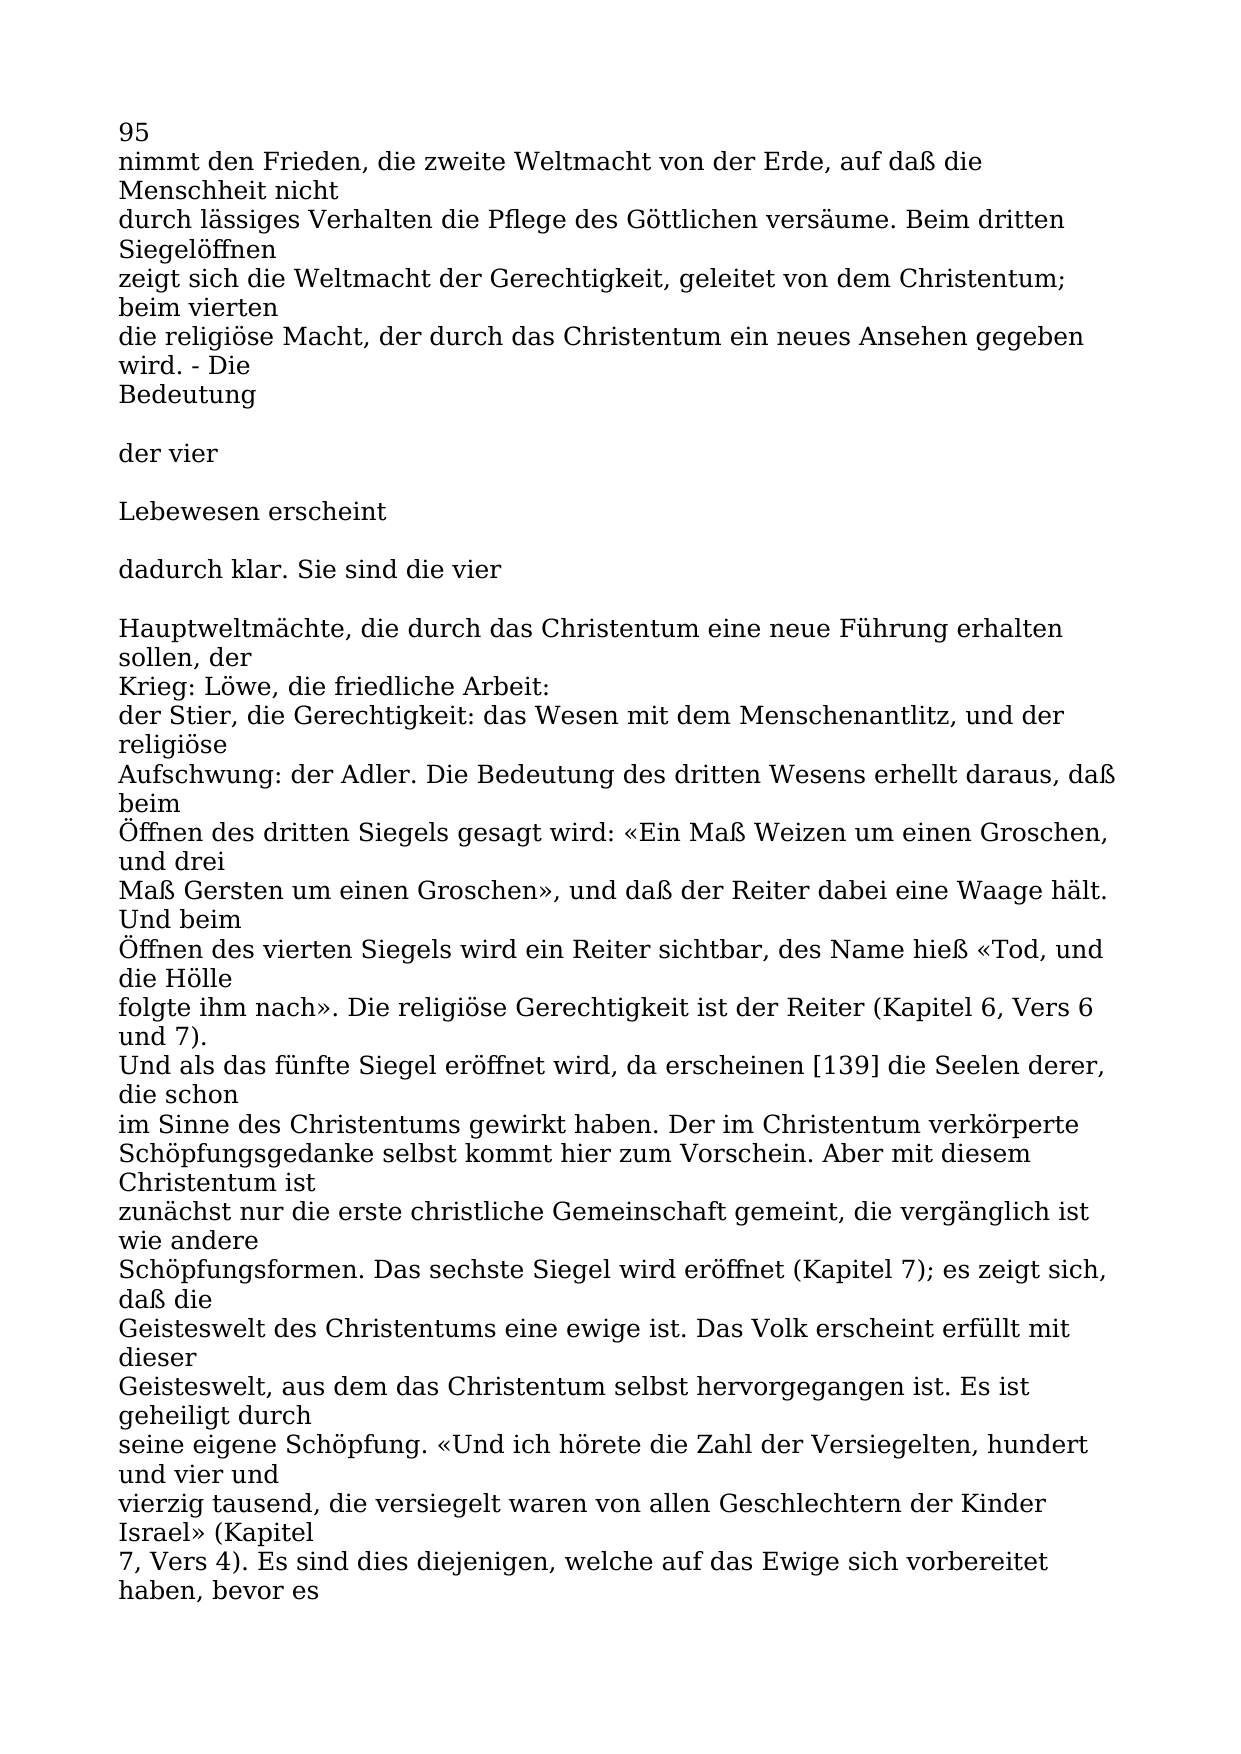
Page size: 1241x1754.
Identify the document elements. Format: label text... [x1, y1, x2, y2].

text Schöpfungsformen. Das sechste Siegel wird eröffnet (Kapitel 7); es zeigt sich, daß die [118, 1256, 1122, 1314]
text Lebewesen erscheint [118, 497, 1122, 526]
text die religiöse Macht, der durch das Christentum ein neues Ansehen gegeben wird. - Die [118, 322, 1122, 381]
text Bedeutung [118, 381, 1122, 410]
text Geisteswelt des Christentums eine ewige ist. Das Volk erscheint erfüllt mit dieser [118, 1314, 1122, 1372]
text Und als das fünfte Siegel eröffnet wird, da erscheinen [139] die Seelen derer, die schon [118, 1051, 1122, 1110]
text im Sinne des Christentums gewirkt haben. Der im Christentum verkörperte [118, 1110, 1122, 1139]
text seine eigene Schöpfung. «Und ich hörete die Zahl der Versiegelten, hundert und vier und [118, 1431, 1122, 1489]
text Öffnen des dritten Siegels gesagt wird: «Ein Maß Weizen um einen Groschen, und drei [118, 818, 1122, 876]
text folgte ihm nach». Die religiöse Gerechtigkeit ist der Reiter (Kapitel 6, Vers 6 und 7). [118, 993, 1122, 1051]
text 95 [118, 118, 1122, 147]
text Krieg: Löwe, die friedliche Arbeit: [118, 672, 1122, 701]
text zunächst nur die erste christliche Gemeinschaft gemeint, die vergänglich ist wie andere [118, 1197, 1122, 1256]
text Schöpfungsgedanke selbst kommt hier zum Vorschein. Aber mit diesem Christentum ist [118, 1139, 1122, 1197]
text der vier [118, 439, 1122, 468]
text durch lässiges Verhalten die Pflege des Göttlichen versäume. Beim dritten Siegelöffnen [118, 206, 1122, 264]
text Geisteswelt, aus dem das Christentum selbst hervorgegangen ist. Es ist geheiligt durch [118, 1372, 1122, 1431]
text vierzig tausend, die versiegelt waren von allen Geschlechtern der Kinder Israel» (Kapitel [118, 1489, 1122, 1547]
text Öffnen des vierten Siegels wird ein Reiter sichtbar, des Name hieß «Tod, und die Hölle [118, 935, 1122, 993]
text dadurch klar. Sie sind die vier [118, 556, 1122, 585]
text Hauptweltmächte, die durch das Christentum eine neue Führung erhalten sollen, der [118, 614, 1122, 672]
text Aufschwung: der Adler. Die Bedeutung des dritten Wesens erhellt daraus, daß beim [118, 760, 1122, 818]
text zeigt sich die Weltmacht der Gerechtigkeit, geleitet von dem Christentum; beim vierten [118, 264, 1122, 322]
text der Stier, die Gerechtigkeit: das Wesen mit dem Menschenantlitz, und der religiöse [118, 701, 1122, 760]
text nimmt den Frieden, die zweite Weltmacht von der Erde, auf daß die Menschheit nicht [118, 147, 1122, 206]
text 7, Vers 4). Es sind dies diejenigen, welche auf das Ewige sich vorbereitet haben, bevor es [118, 1547, 1122, 1606]
text Maß Gersten um einen Groschen», und daß der Reiter dabei eine Waage hält. Und beim [118, 876, 1122, 935]
